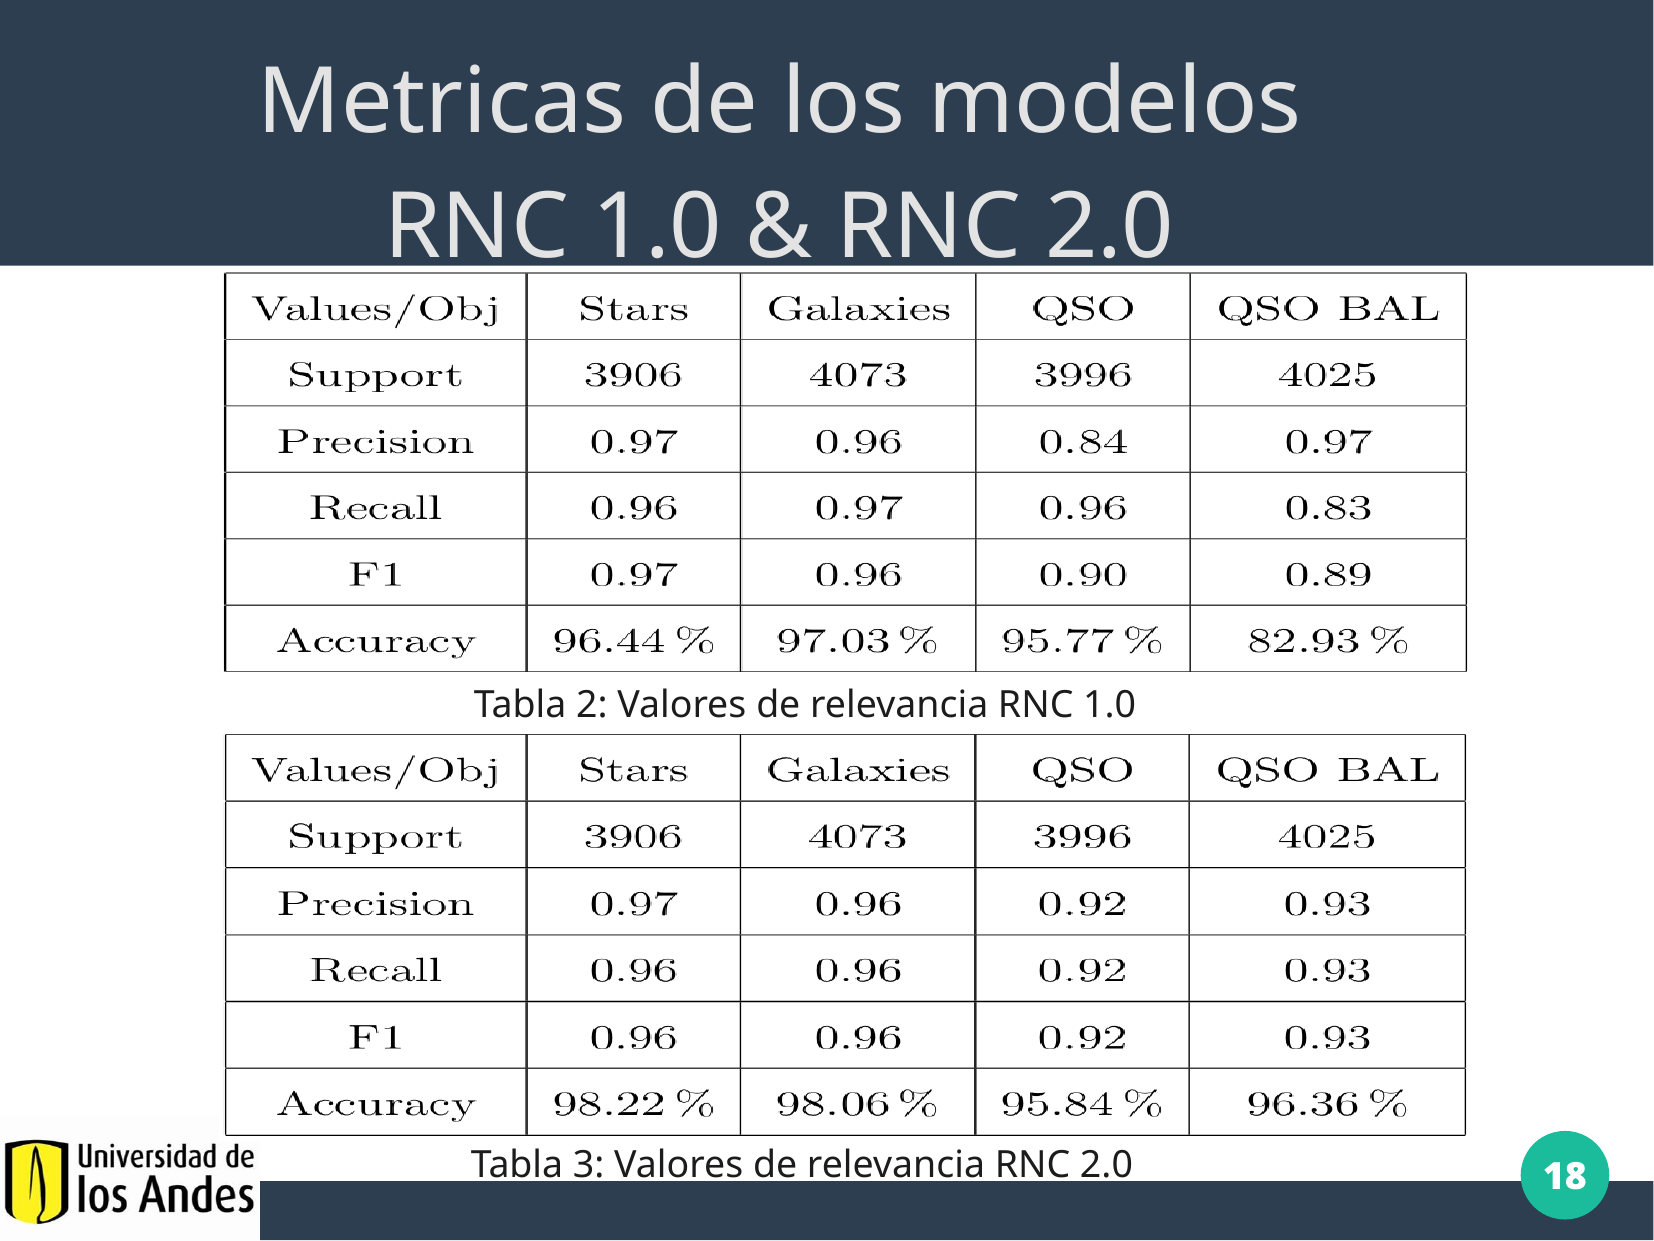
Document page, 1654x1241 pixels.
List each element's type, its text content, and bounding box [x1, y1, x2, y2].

title Metricas de los modelos RNC 1.0 & RNC 2.0 [115, 34, 1651, 192]
picture [0, 730, 1474, 1241]
text_box Tabla 3: Valores de relevancia RNC 2.0 [456, 1141, 1224, 1189]
text_box Tabla 2: Valores de relevancia RNC 1.0 [459, 676, 1241, 729]
picture [220, 268, 1475, 676]
